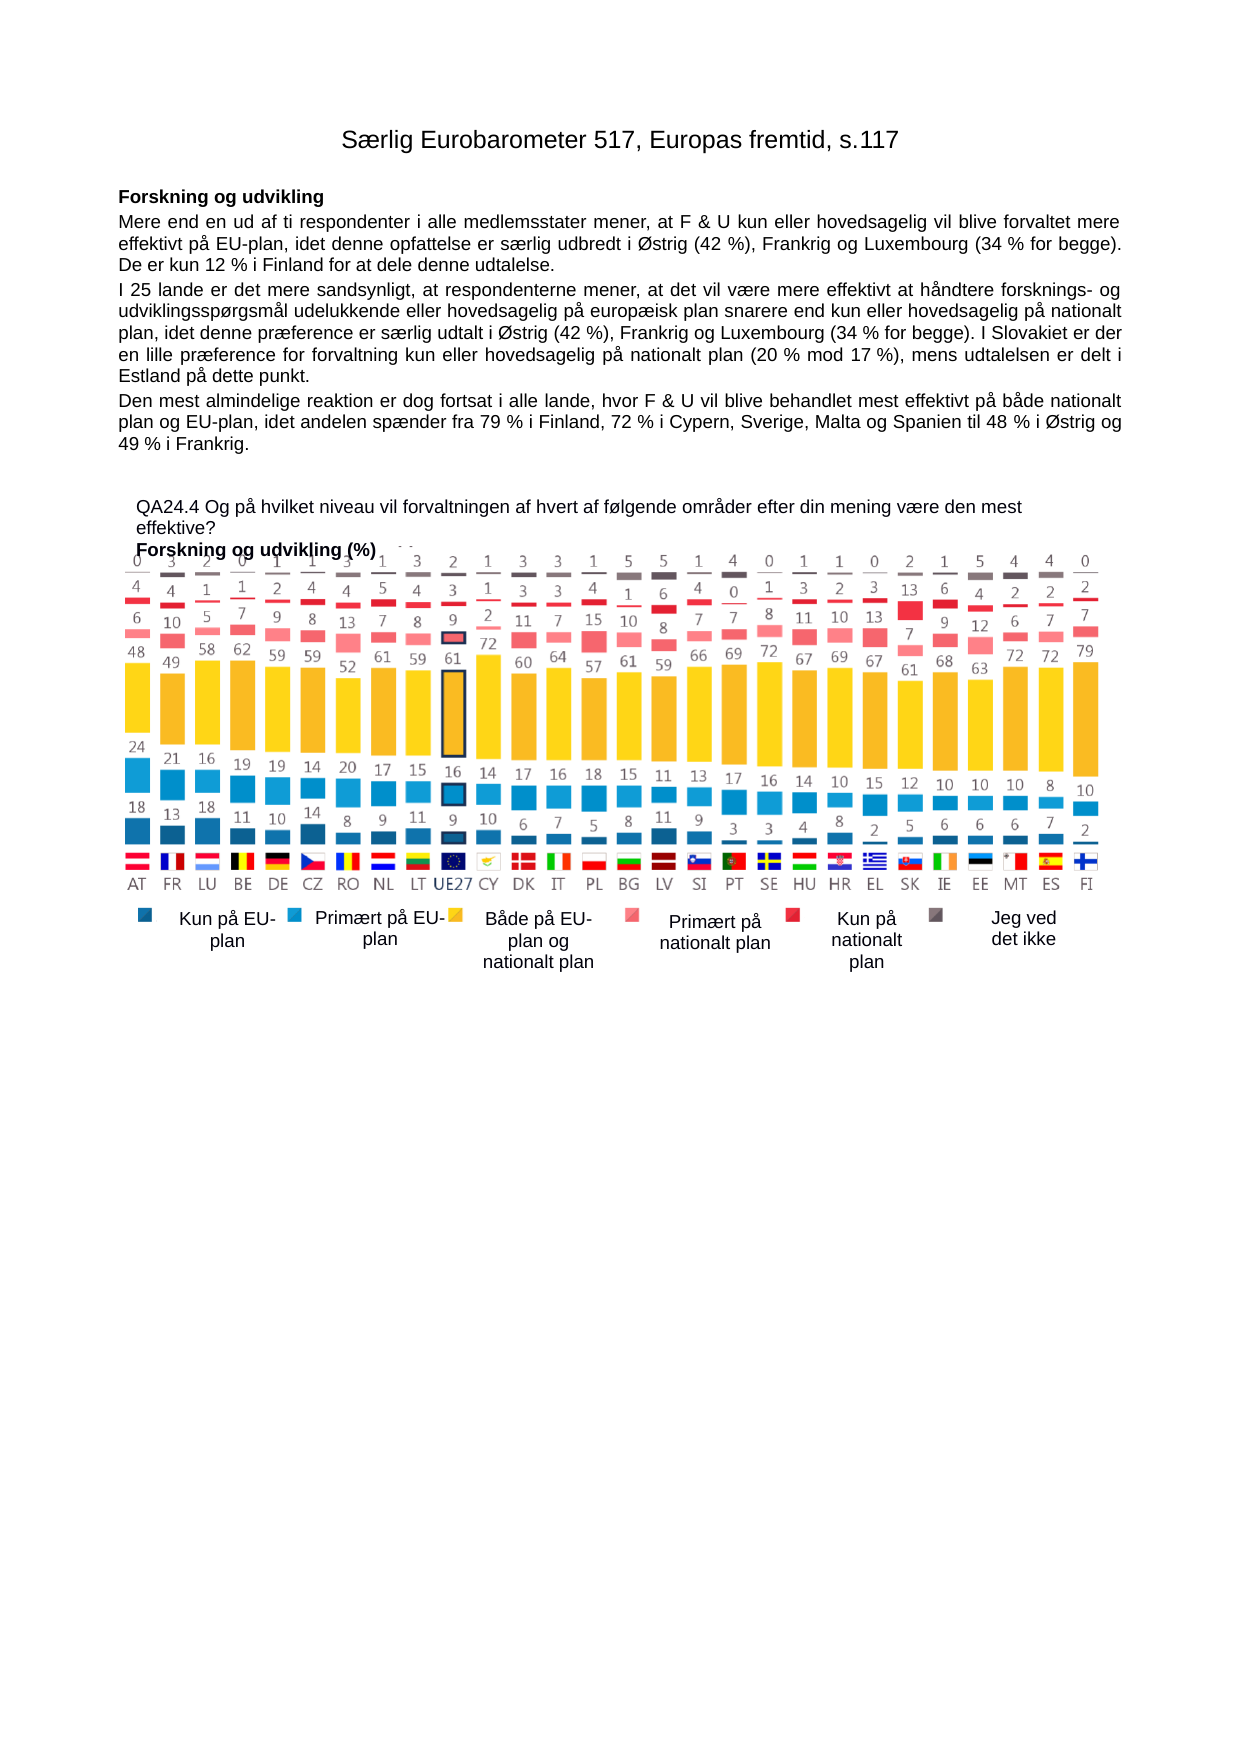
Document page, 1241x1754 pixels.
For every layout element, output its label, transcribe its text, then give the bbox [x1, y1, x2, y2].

picture [274, 546, 279, 554]
text Den mest almindelige reaktion er dog fortsat i alle lande, hvor F & U vil blive behandlet mest effektivt på både nationalt plan og EU-plan, idet andelen spænder fra 79 % i Finland, 72 % i Cypern, Sverige, Malta og Spanien til 48 % i Østrig og 49 % i Frankrig. [118, 390, 1122, 454]
picture [118, 546, 1108, 943]
text I 25 lande er det mere sandsynligt, at respondenterne mener, at det vil være mere effektivt at håndtere forsknings- og udviklingsspørgsmål udelukkende eller hovedsagelig på europæisk plan snarere end kun eller hovedsagelig på nationalt plan, idet denne præference er særlig udtalt i Østrig (42 %), Frankrig og Luxembourg (34 % for begge). I Slovakiet er der en lille præference for forvaltning kun eller hovedsagelig på nationalt plan (20 % mod 17 %), mens udtalelsen er delt i Estland på dette punkt. [118, 279, 1122, 387]
text Forskning og udvikling [118, 186, 1122, 208]
text Mere end en ud af ti respondenter i alle medlemsstater mener, at F & U kun eller hovedsagelig vil blive forvaltet mere effektivt på EU-plan, idet denne opfattelse er særlig udbredt i Østrig (42 %), Frankrig og Luxembourg (34 % for begge). De er kun 12 % i Finland for at dele denne udtalelse. [118, 211, 1122, 276]
